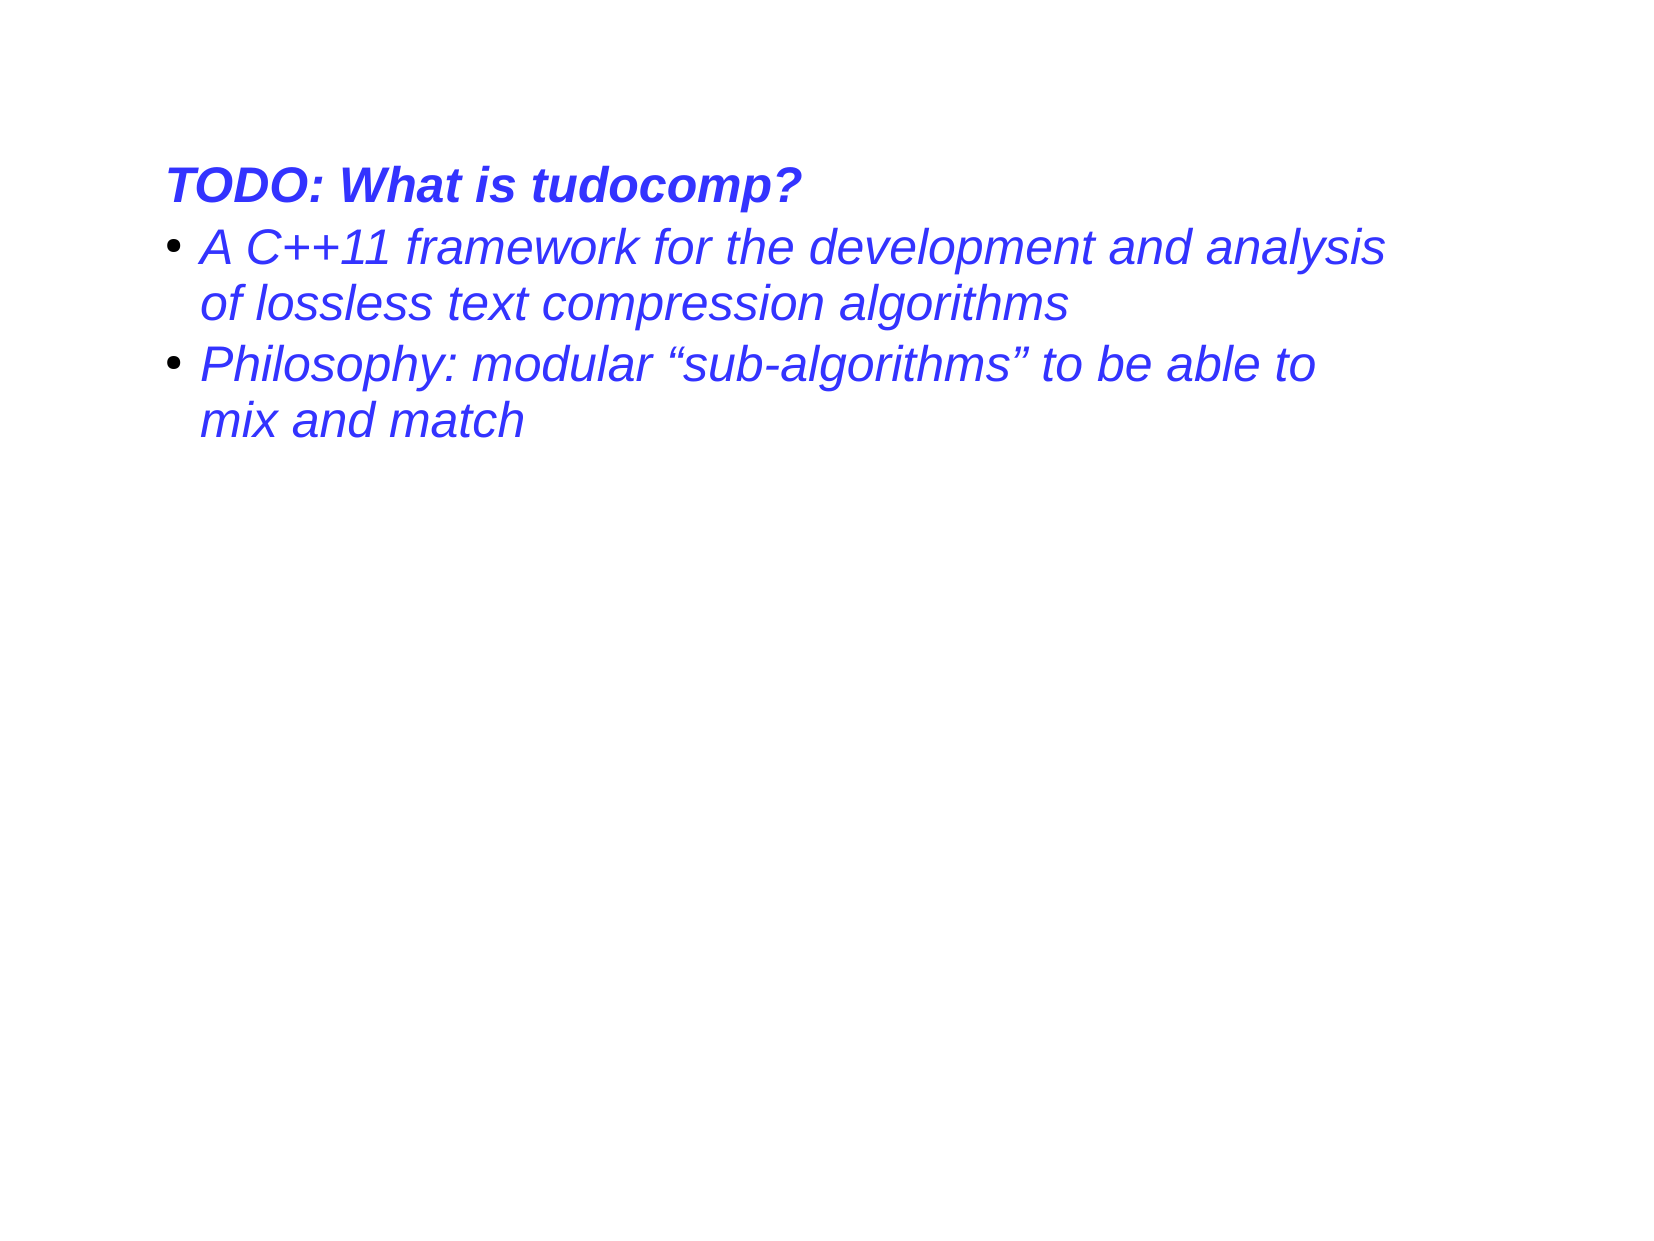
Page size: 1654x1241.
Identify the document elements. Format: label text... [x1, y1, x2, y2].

text_box TODO: What is tudocomp? A C++11 framework for the development and analysis of lossless text compression algorithms Philosophy: modular “sub-algorithms” to be able to mix and match [150, 150, 1406, 456]
